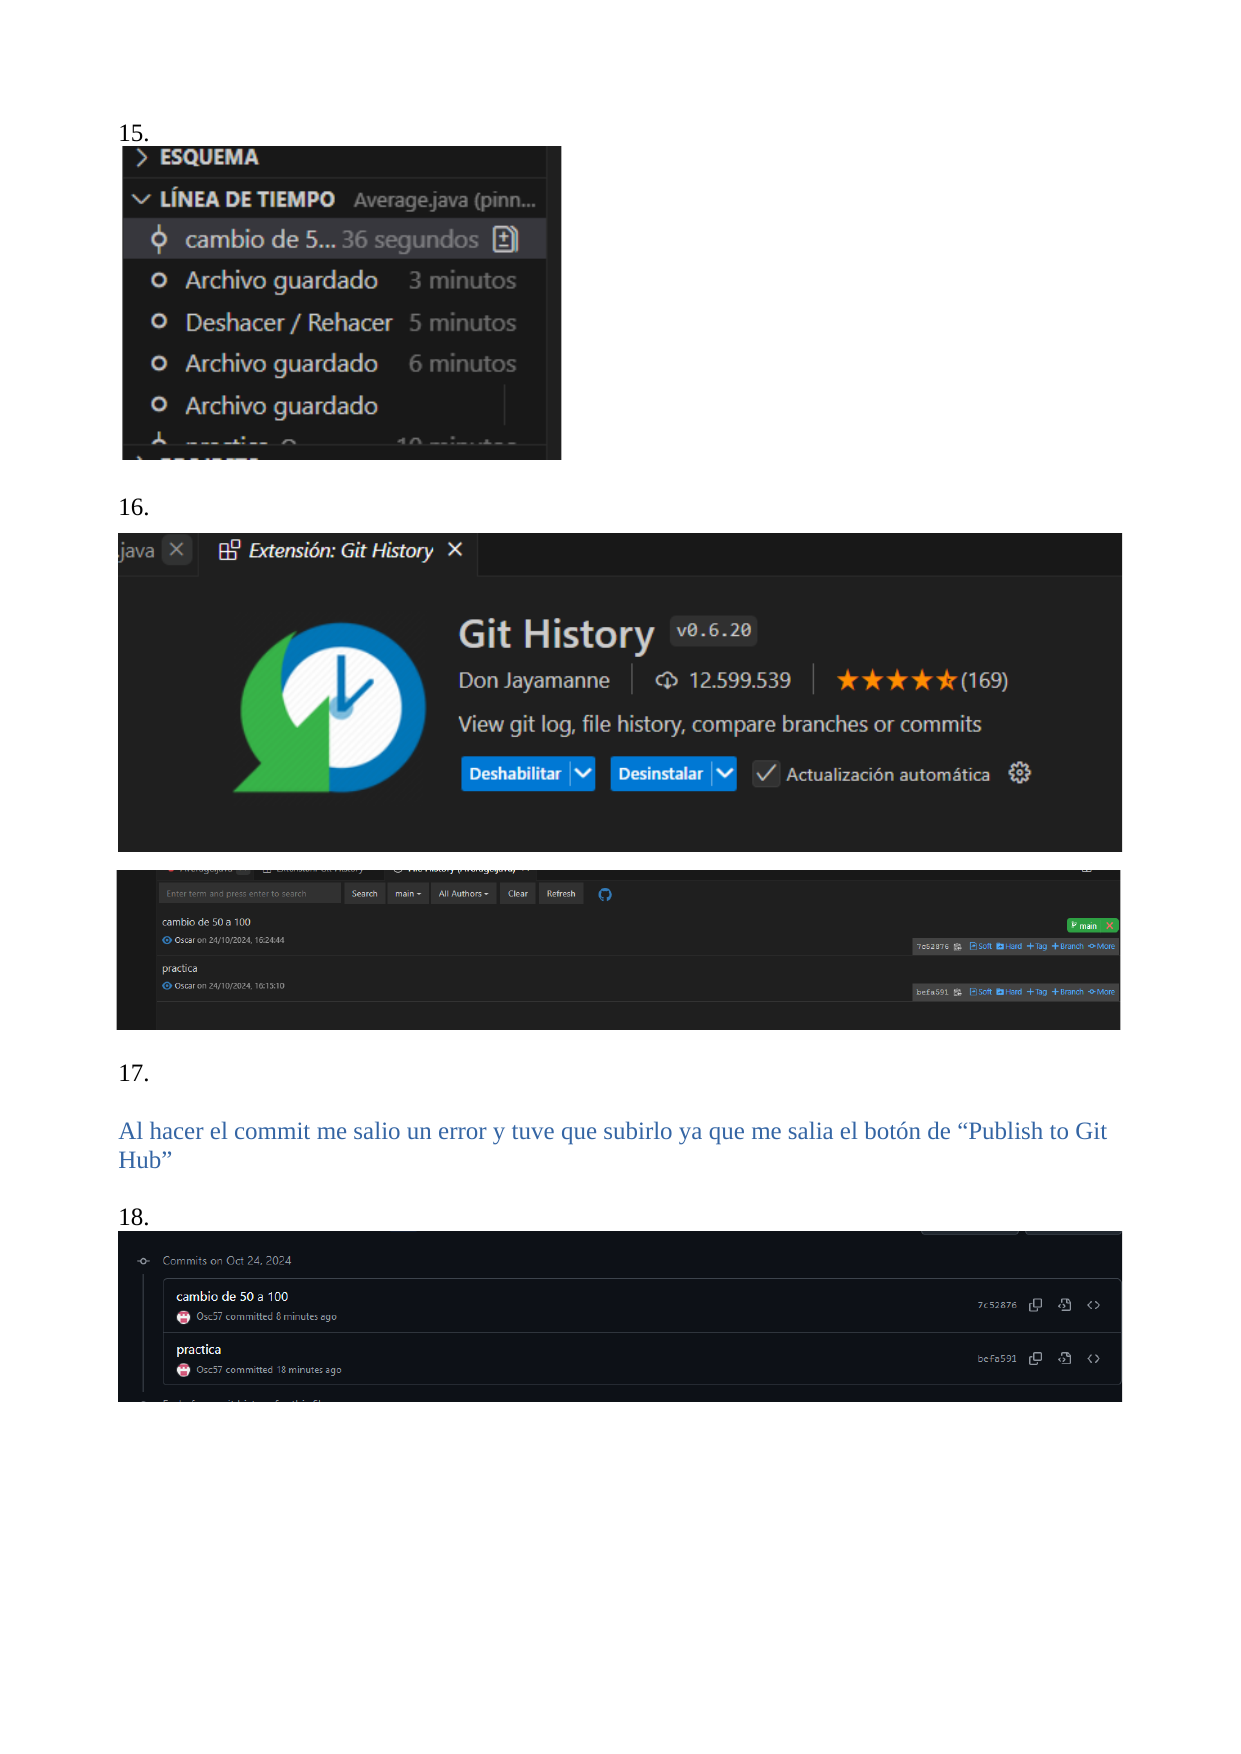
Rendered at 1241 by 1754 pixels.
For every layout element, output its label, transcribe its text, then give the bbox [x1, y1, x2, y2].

text Al hacer el commit me salio un error y tuve que subirlo ya que me salia el botón de “Publish to Git Hub” [118, 1116, 1122, 1173]
text 15. [118, 118, 1122, 147]
text 17. [118, 1058, 1122, 1087]
picture [116, 870, 1121, 1030]
text 18. [118, 1202, 1122, 1231]
text 16. [118, 492, 1122, 521]
picture [122, 146, 562, 460]
picture [118, 533, 1123, 852]
picture [118, 1231, 1123, 1402]
